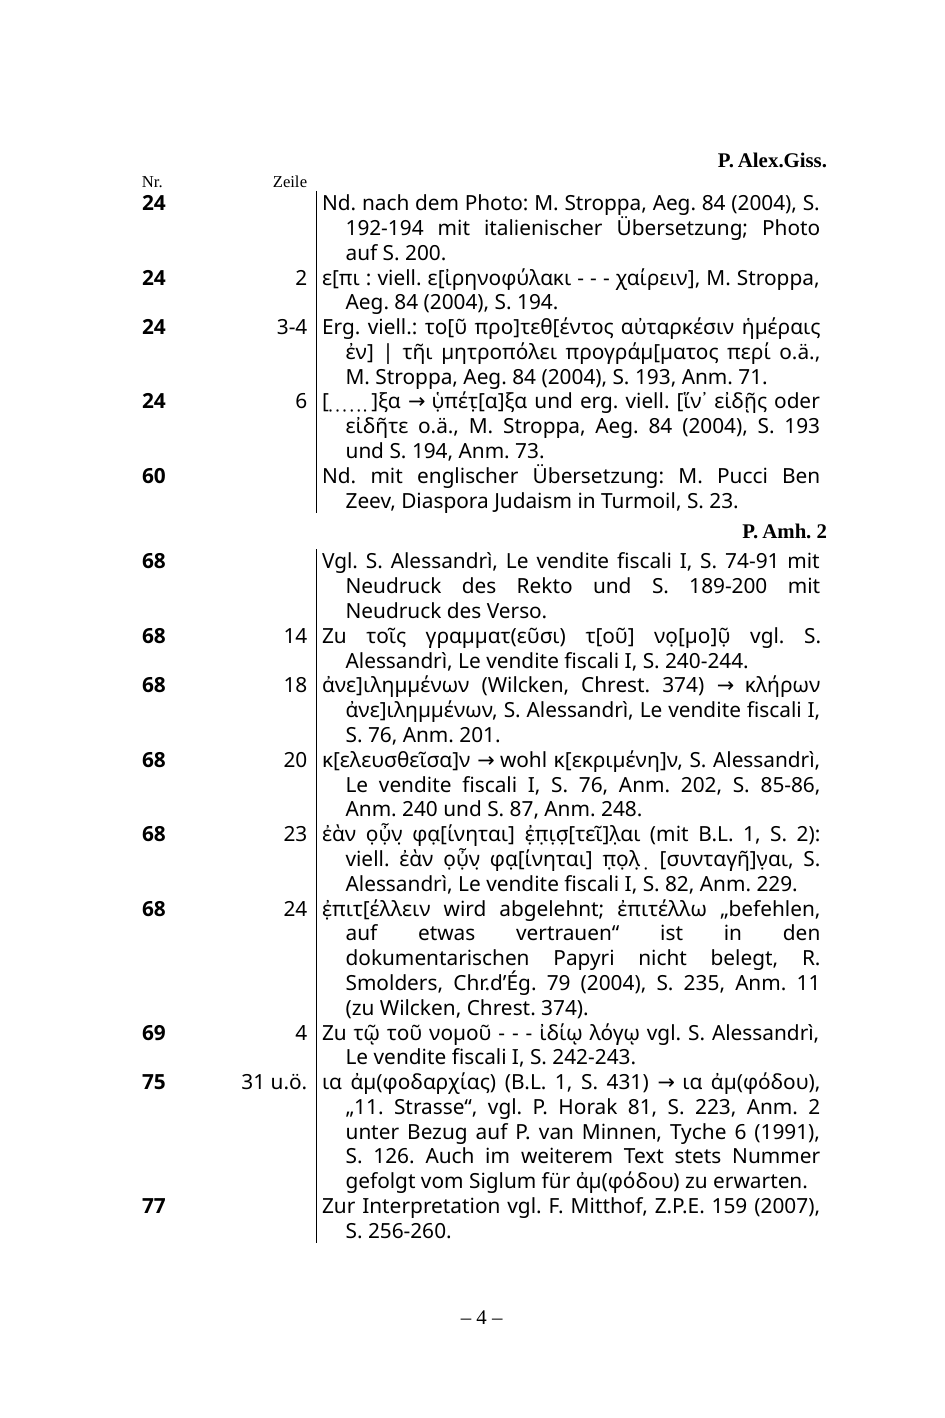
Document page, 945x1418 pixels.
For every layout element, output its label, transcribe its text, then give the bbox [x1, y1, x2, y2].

table_header Vgl. S. Alessandrì, Le vendite fiscali I, S. 74-91 mit Neudruck des Rekto und S. 189-200 mit Neudruck des Verso. [317, 549, 827, 623]
table_cell Nd. nach dem Photo: M. Stroppa, Aeg. 84 (2004), S. 192-194 mit italienischer Übersetzung; Photo auf S. 200. [317, 191, 827, 265]
table_cell [224, 464, 316, 513]
table_cell 31 u.ö. [224, 1070, 316, 1194]
table_cell 3-4 [224, 315, 316, 389]
table_cell 68 [136, 748, 224, 822]
table_cell 24 [136, 389, 224, 463]
table_cell 60 [136, 464, 224, 513]
table_cell Nd. mit englischer Übersetzung: M. Pucci Ben Zeev, Diaspora Judaism in Turmoil, S. 23. [317, 464, 827, 513]
table_cell 4 [224, 1020, 316, 1070]
table_cell [224, 1194, 316, 1243]
table_cell 24 [136, 315, 224, 389]
table_cell Zu τῷ τοῦ νομοῦ - - - ἰδίῳ λόγῳ vgl. S. Alessandrì, Le vendite fiscali I, S. 242-243. [317, 1020, 827, 1070]
table_cell 68 [136, 822, 224, 896]
table_cell Zu τοῖς γραμματ(εῦσι) τ[οῦ] νο̣[μο]ῦ̣ vgl. S. Alessandrì, Le vendite fiscali I, S. 240-244. [317, 624, 827, 673]
table_cell 24 [136, 265, 224, 315]
table_cell 20 [224, 748, 316, 822]
table_cell ἀνε]ιλημμένων (Wilcken, Chrest. 374) → κλήρων ἀνε]ιλημμένων, S. Alessandrì, Le vendite fiscali I, S. 76, Anm. 201. [317, 673, 827, 747]
table_cell 24 [136, 191, 224, 265]
table_cell 69 [136, 1020, 224, 1070]
table_cell 68 [136, 624, 224, 673]
table_cell 18 [224, 673, 316, 747]
table_cell κ[ελευσθεῖσα]ν → wohl κ[εκριμένη]ν, S. Alessandrì, Le vendite fiscali I, S. 76, Anm. 202, S. 85-86, Anm. 240 und S. 87, Anm. 248. [317, 748, 827, 822]
table_cell ια ἀμ(φοδαρχίας) (B.L. 1, S. 431) → ια ἀμ(φόδου), „11. Strasse“, vgl. P. Horak 81, S. 223, Anm. 2 unter Bezug auf P. van Minnen, Tyche 6 (1991), S. 126. Auch im weiterem Text stets Nummer gefolgt vom Siglum für ἀμ(φόδου) zu erwarten. [317, 1070, 827, 1194]
table_header [224, 549, 316, 623]
table_cell Zur Interpretation vgl. F. Mitthof, Z.P.E. 159 (2007), S. 256-260. [317, 1194, 827, 1243]
subtitle P. Amh. 2 [136, 519, 827, 543]
table_cell 68 [136, 896, 224, 1020]
table_cell 24 [224, 896, 316, 1020]
table_cell [ ̣ ̣ ̣ ̣ ̣ ̣]ξα → ὑ̣πέτ̣[α]ξα und erg. viell. [ἵν᾽ εἰδῇς oder εἰδῆτε o.ä., M. Stroppa, Aeg. 84 (2004), S. 193 und S. 194, Anm. 73. [317, 389, 827, 463]
table_cell 77 [136, 1194, 224, 1243]
table_cell 2 [224, 265, 316, 315]
table_header 68 [136, 549, 224, 623]
table_cell ἐὰν ο̣ὖ̣ν̣ φα̣[ίνηται] ἐ̣π̣ι̣σ̣[τεῖ]λ̣αι (mit B.L. 1, S. 2): viell. ἐὰν ο̣ὖ̣ν̣ φα̣[ίνηται] π̣ο̣λ̣ ̣ [συνταγῆ]ν̣αι, S. Alessandrì, Le vendite fiscali I, S. 82, Anm. 229. [317, 822, 827, 896]
table_cell [224, 191, 316, 265]
table_cell Erg. viell.: το[ῦ προ]τεθ[έντος αὐταρκέσιν ἡμέραις ἐν] | τῆι μητροπόλει προγράμ[ματος περί o.ä., M. Stroppa, Aeg. 84 (2004), S. 193, Anm. 71. [317, 315, 827, 389]
table_cell 75 [136, 1070, 224, 1194]
table_cell 23 [224, 822, 316, 896]
table_cell ἐ̣πιτ[έλλειν wird abgelehnt; ἐπιτέλλω „befehlen, auf etwas vertrauen“ ist in den dokumentarischen Papyri nicht belegt, R. Smolders, Chr.d’Ég. 79 (2004), S. 235, Anm. 11 (zu Wilcken, Chrest. 374). [317, 896, 827, 1020]
table_cell 14 [224, 624, 316, 673]
table_cell ε[πι : viell. ε[ἰρηνοφύλακι - - - χαίρειν], M. Stroppa, Aeg. 84 (2004), S. 194. [317, 265, 827, 315]
table_cell 6 [224, 389, 316, 463]
table_cell 68 [136, 673, 224, 747]
